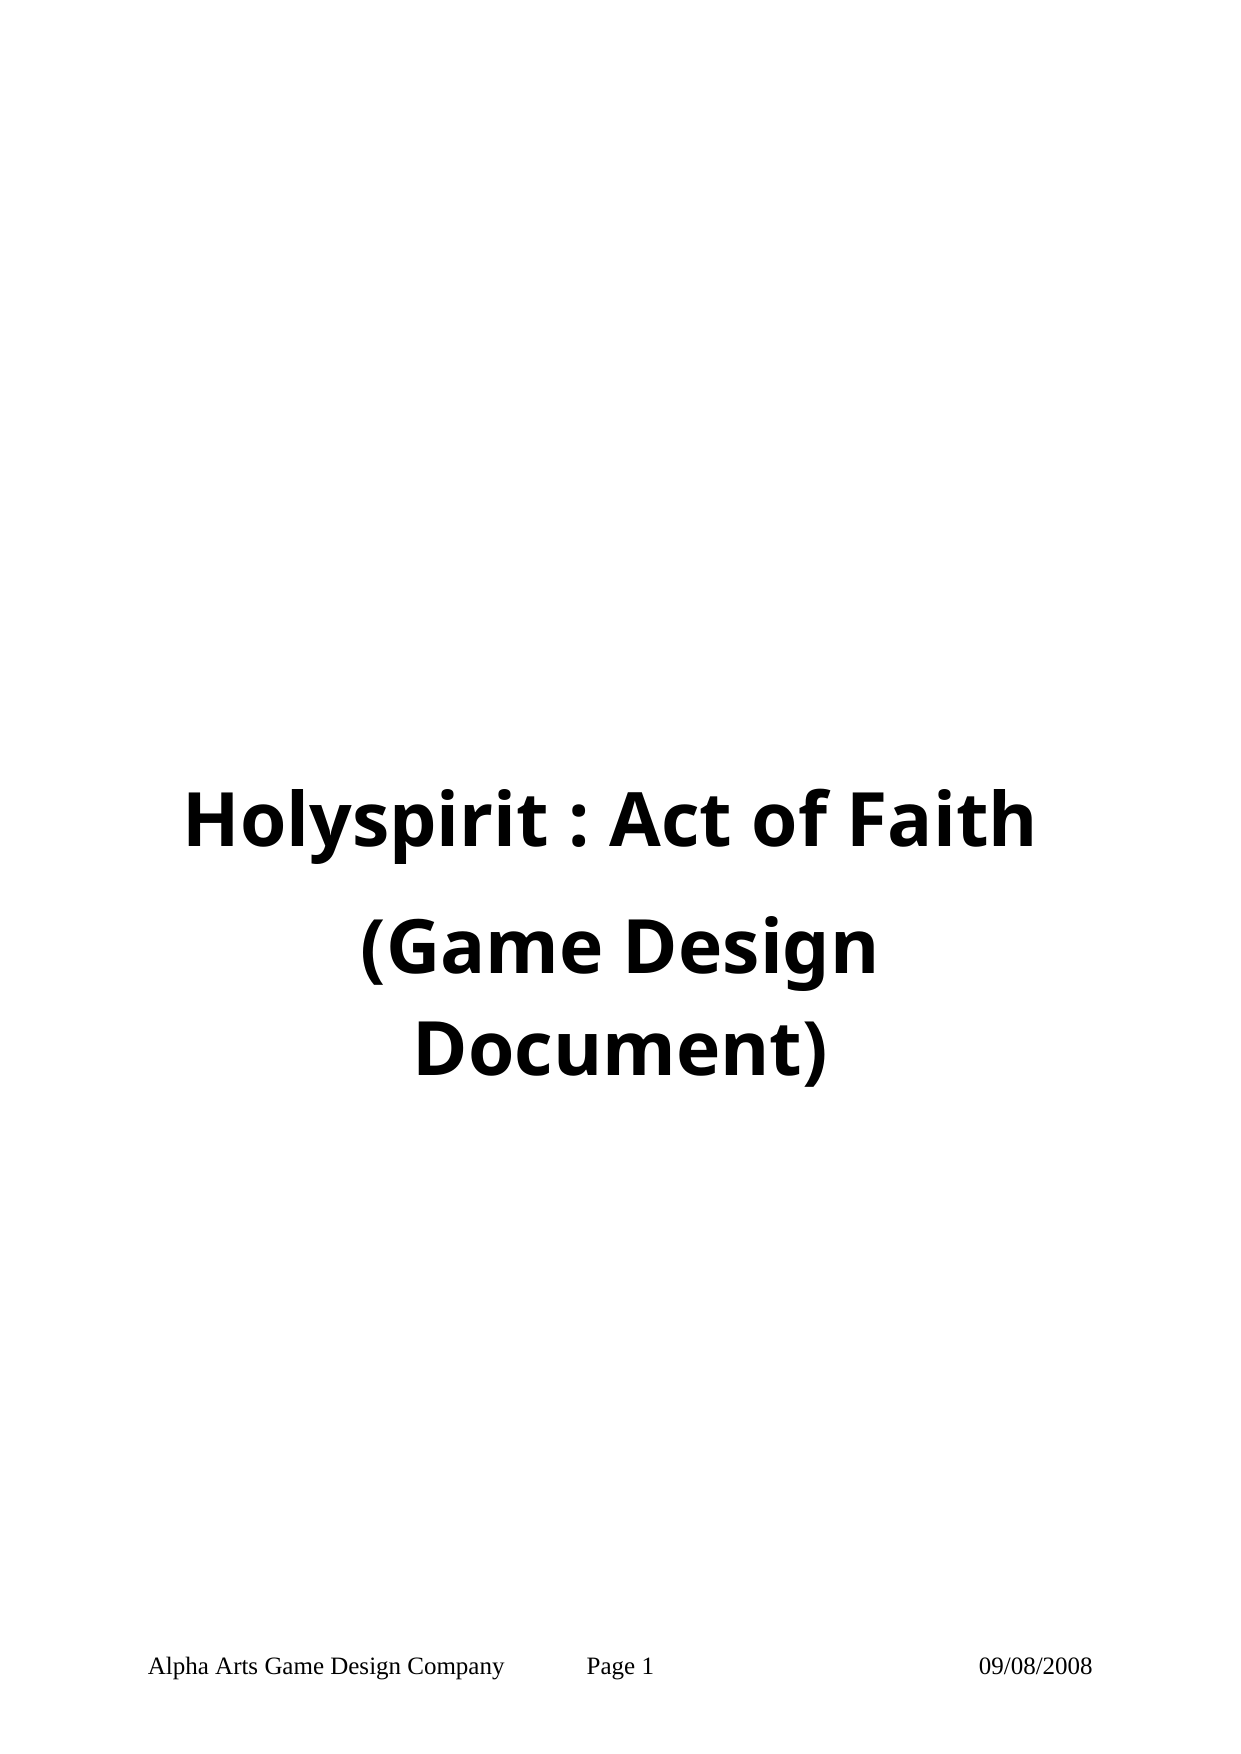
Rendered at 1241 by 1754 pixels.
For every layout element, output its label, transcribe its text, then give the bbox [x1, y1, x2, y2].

subtitle (Game Design Document) [148, 893, 1092, 1098]
subtitle Holyspirit : Act of Faith [148, 766, 1092, 868]
